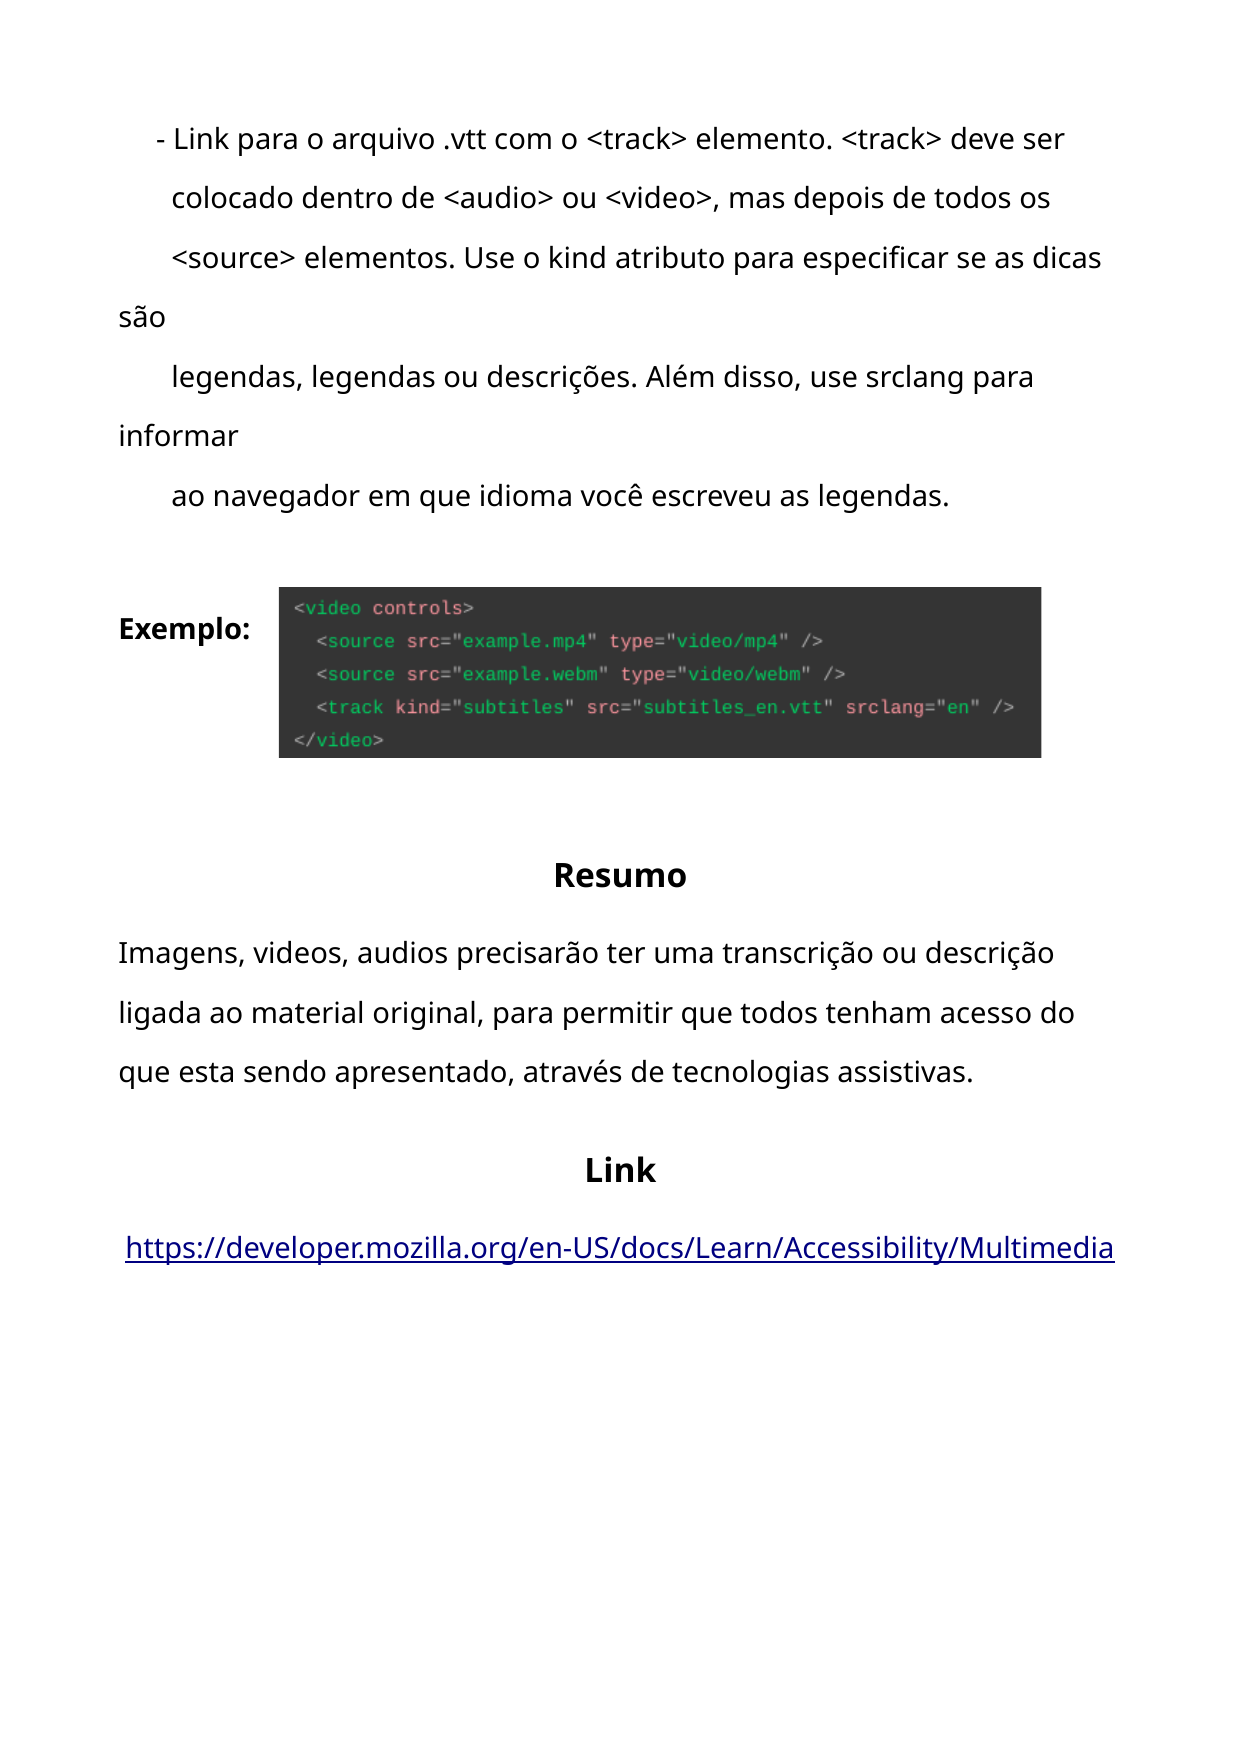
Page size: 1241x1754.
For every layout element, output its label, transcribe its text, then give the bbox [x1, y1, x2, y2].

text Exemplo: [118, 608, 278, 648]
subtitle Link [118, 1146, 1122, 1192]
text colocado dentro de <audio> ou <video>, mas depois de todos os [118, 178, 1122, 217]
text [1042, 608, 1122, 648]
text ao navegador em que idioma você escreveu as legendas. [118, 475, 1122, 515]
text https://developer.mozilla.org/en-US/docs/Learn/Accessibility/Multimedia [118, 1227, 1122, 1267]
text - Link para o arquivo .vtt com o <track> elemento. <track> deve ser [118, 118, 1122, 158]
text Imagens, videos, audios precisarão ter uma transcrição ou descrição ligada ao material original, para permitir que todos tenham acesso do que esta sendo apresentado, através de tecnologias assistivas. [118, 933, 1122, 1091]
subtitle Resumo [118, 852, 1122, 897]
text legendas, legendas ou descrições. Além disso, use srclang para informar [118, 356, 1122, 455]
picture [278, 587, 1042, 758]
text <source> elementos. Use o kind atributo para especificar se as dicas são [118, 237, 1122, 336]
